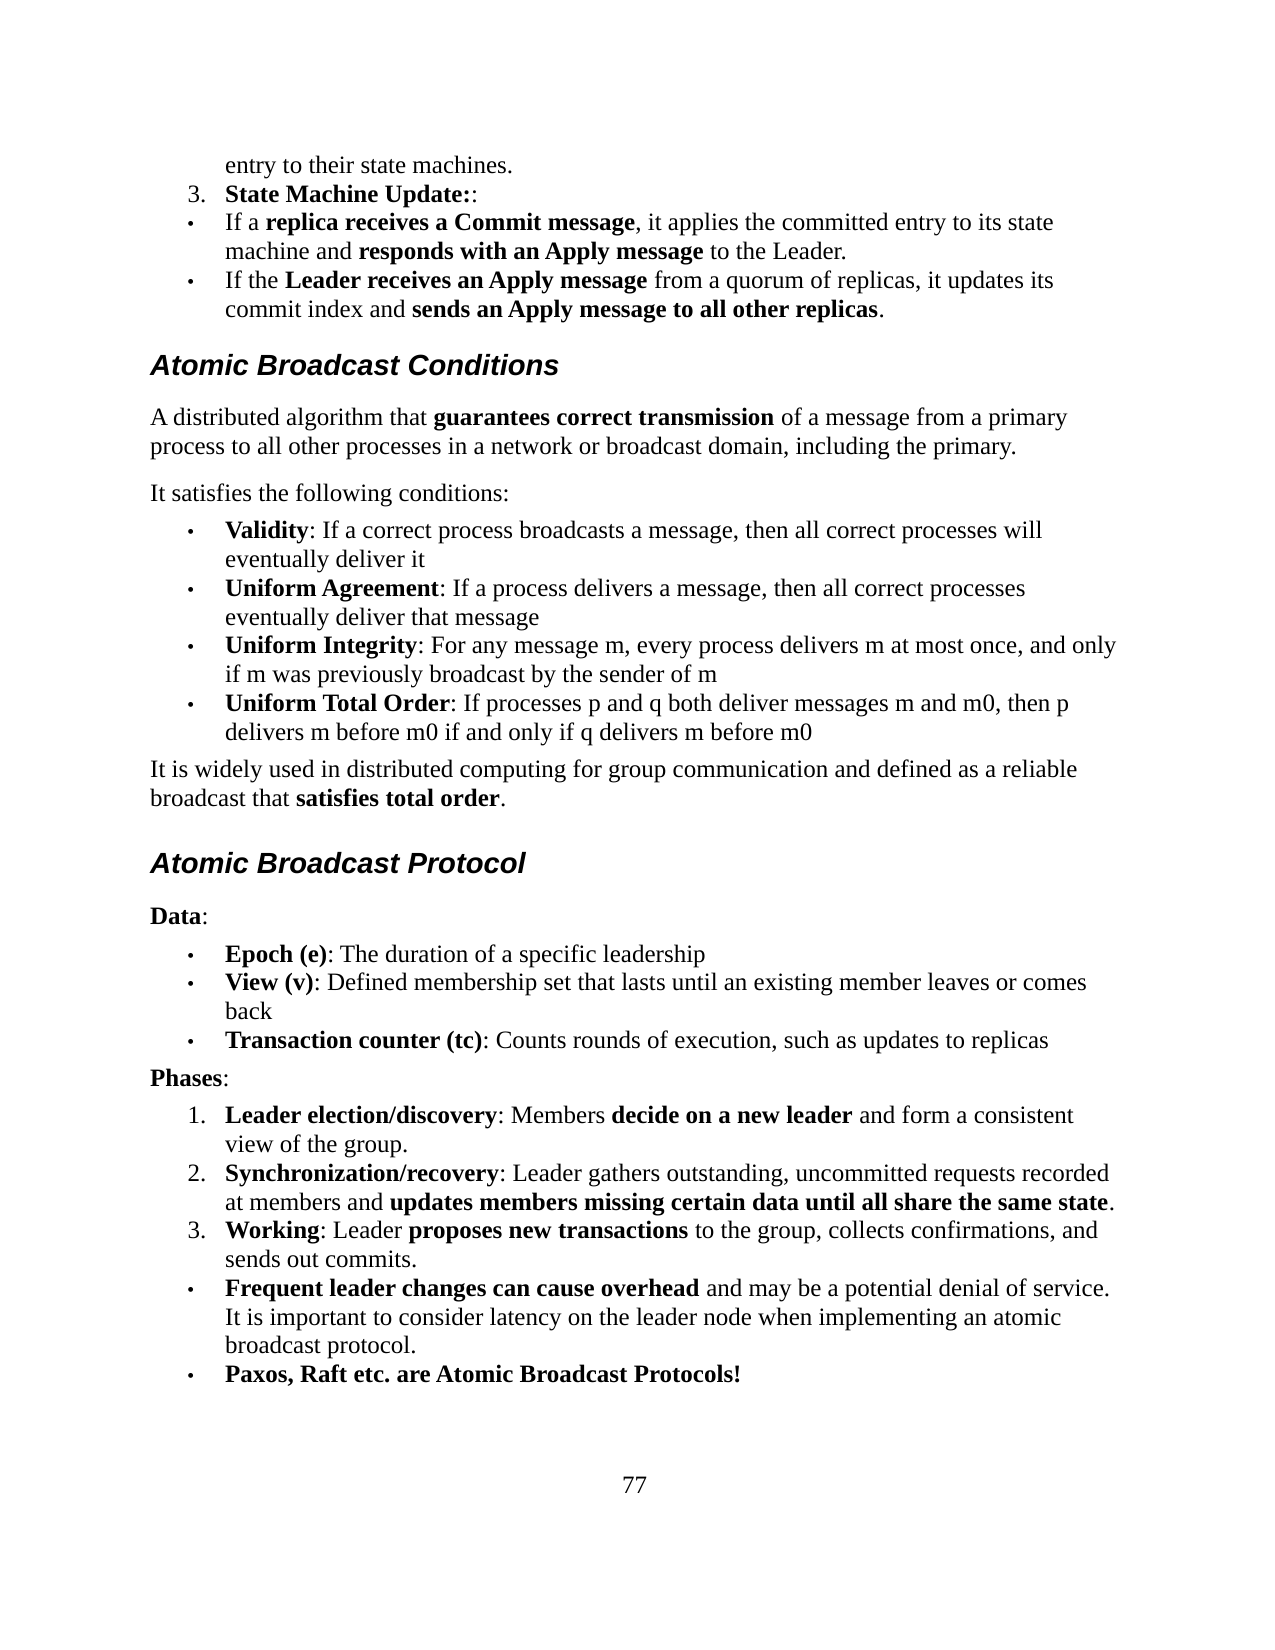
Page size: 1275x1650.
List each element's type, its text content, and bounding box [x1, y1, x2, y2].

subtitle Atomic Broadcast Conditions [150, 347, 1125, 381]
text Data: [150, 901, 1125, 930]
list Paxos, Raft etc. are Atomic Broadcast Protocols! [187, 1359, 1125, 1388]
list Uniform Integrity: For any message m, every process delivers m at most once, and only if m was previously broadcast by the sender of m [187, 631, 1125, 688]
list Validity: If a correct process broadcasts a message, then all correct processes will eventually deliver it [187, 516, 1125, 573]
list entry to their state machines. [187, 150, 1125, 179]
list If a replica receives a Commit message, it applies the committed entry to its state machine and responds with an Apply message to the Leader. [187, 207, 1125, 265]
list Uniform Agreement: If a process delivers a message, then all correct processes eventually deliver that message [187, 573, 1125, 631]
list Epoch (e): The duration of a specific leadership [187, 939, 1125, 967]
subtitle Atomic Broadcast Protocol [150, 846, 1125, 879]
text It is widely used in distributed computing for group communication and defined as a reliable broadcast that satisfies total order. [150, 754, 1125, 812]
list State Machine Update:: [187, 179, 1125, 207]
list View (v): Defined membership set that lasts until an existing member leaves or comes back [187, 967, 1125, 1025]
text A distributed algorithm that guarantees correct transmission of a message from a primary process to all other processes in a network or broadcast domain, including the primary. [150, 402, 1125, 460]
list Synchronization/recovery: Leader gathers outstanding, uncommitted requests recorded at members and updates members missing certain data until all share the same state. [187, 1158, 1125, 1215]
list Frequent leader changes can cause overhead and may be a potential denial of service. It is important to consider latency on the leader node when implementing an atomic broadcast protocol. [187, 1273, 1125, 1359]
text Phases: [150, 1063, 1125, 1091]
list Transaction counter (tc): Counts rounds of execution, such as updates to replicas [187, 1025, 1125, 1054]
text It satisfies the following conditions: [150, 478, 1125, 507]
list Leader election/discovery: Members decide on a new leader and form a consistent view of the group. [187, 1100, 1125, 1158]
list If the Leader receives an Apply message from a quorum of replicas, it updates its commit index and sends an Apply message to all other replicas. [187, 265, 1125, 322]
list Working: Leader proposes new transactions to the group, collects confirmations, and sends out commits. [187, 1215, 1125, 1273]
list Uniform Total Order: If processes p and q both deliver messages m and m0, then p delivers m before m0 if and only if q delivers m before m0 [187, 688, 1125, 746]
